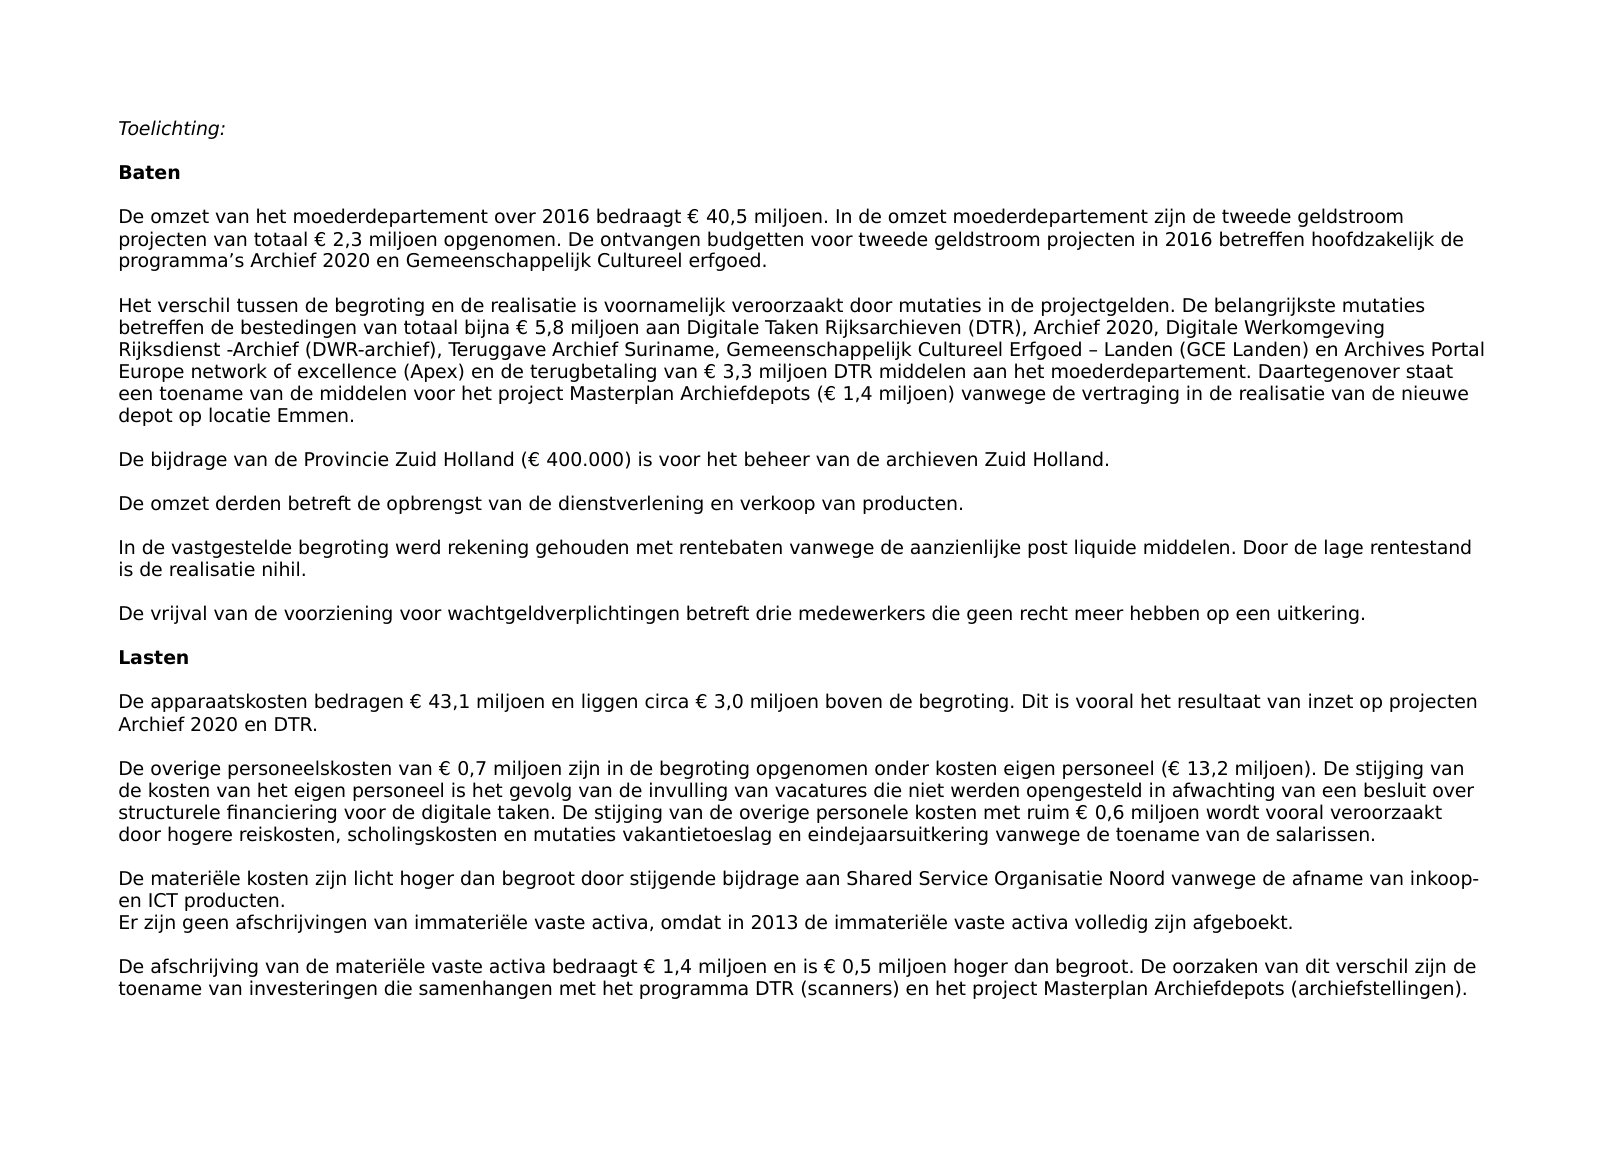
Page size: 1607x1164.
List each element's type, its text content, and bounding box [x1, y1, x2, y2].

text De bijdrage van de Provincie Zuid Holland (€ 400.000) is voor het beheer van de archieven Zuid Holland. [118, 449, 1488, 471]
text In de vastgestelde begroting werd rekening gehouden met rentebaten vanwege de aanzienlijke post liquide middelen. Door de lage rentestand is de realisatie nihil. [118, 537, 1488, 581]
subtitle Lasten [118, 647, 1488, 669]
text De apparaatskosten bedragen € 43,1 miljoen en liggen circa € 3,0 miljoen boven de begroting. Dit is vooral het resultaat van inzet op projecten Archief 2020 en DTR. [118, 691, 1488, 735]
text Het verschil tussen de begroting en de realisatie is voornamelijk veroorzaakt door mutaties in de projectgelden. De belangrijkste mutaties betreffen de bestedingen van totaal bijna € 5,8 miljoen aan Digitale Taken Rijksarchieven (DTR), Archief 2020, Digitale Werkomgeving Rijksdienst -Archief (DWR-archief), Teruggave Archief Suriname, Gemeenschappelijk Cultureel Erfgoed – Landen (GCE Landen) en Archives Portal Europe network of excellence (Apex) en de terugbetaling van € 3,3 miljoen DTR middelen aan het moederdepartement. Daartegenover staat een toename van de middelen voor het project Masterplan Archiefdepots (€ 1,4 miljoen) vanwege de vertraging in de realisatie van de nieuwe depot op locatie Emmen. [118, 294, 1488, 426]
subtitle Baten [118, 162, 1488, 184]
subtitle Toelichting: [118, 118, 1488, 140]
text De afschrijving van de materiële vaste activa bedraagt € 1,4 miljoen en is € 0,5 miljoen hoger dan begroot. De oorzaken van dit verschil zijn de toename van investeringen die samenhangen met het programma DTR (scanners) en het project Masterplan Archiefdepots (archiefstellingen). [118, 956, 1488, 1000]
text De omzet van het moederdepartement over 2016 bedraagt € 40,5 miljoen. In de omzet moederdepartement zijn de tweede geldstroom projecten van totaal € 2,3 miljoen opgenomen. De ontvangen budgetten voor tweede geldstroom projecten in 2016 betreffen hoofdzakelijk de programma’s Archief 2020 en Gemeenschappelijk Cultureel erfgoed. [118, 206, 1488, 272]
text Er zijn geen afschrijvingen van immateriële vaste activa, omdat in 2013 de immateriële vaste activa volledig zijn afgeboekt. [118, 912, 1488, 934]
text De overige personeelskosten van € 0,7 miljoen zijn in de begroting opgenomen onder kosten eigen personeel (€ 13,2 miljoen). De stijging van de kosten van het eigen personeel is het gevolg van de invulling van vacatures die niet werden opengesteld in afwachting van een besluit over structurele financiering voor de digitale taken. De stijging van de overige personele kosten met ruim € 0,6 miljoen wordt vooral veroorzaakt door hogere reiskosten, scholingskosten en mutaties vakantietoeslag en eindejaarsuitkering vanwege de toename van de salarissen. [118, 758, 1488, 846]
text De omzet derden betreft de opbrengst van de dienstverlening en verkoop van producten. [118, 493, 1488, 515]
text De materiële kosten zijn licht hoger dan begroot door stijgende bijdrage aan Shared Service Organisatie Noord vanwege de afname van inkoop- en ICT producten. [118, 868, 1488, 912]
text De vrijval van de voorziening voor wachtgeldverplichtingen betreft drie medewerkers die geen recht meer hebben op een uitkering. [118, 603, 1488, 625]
